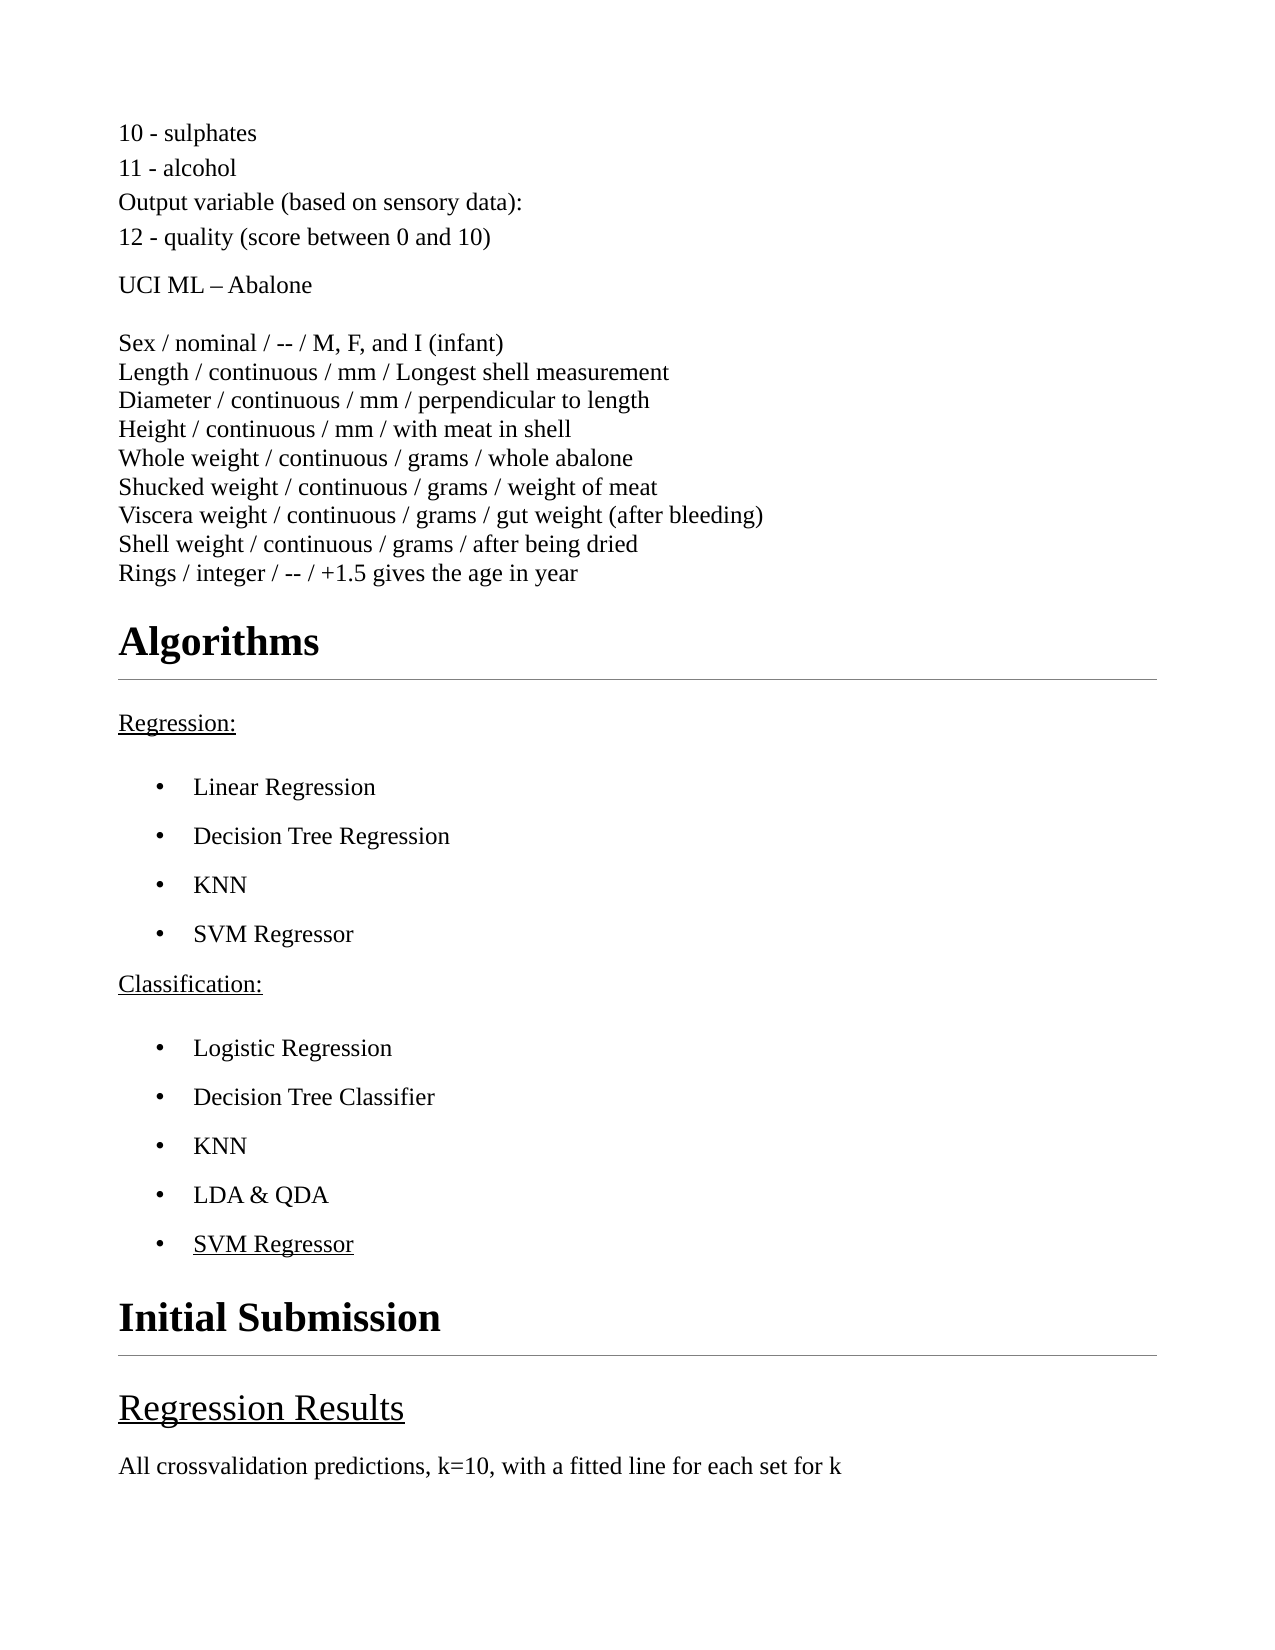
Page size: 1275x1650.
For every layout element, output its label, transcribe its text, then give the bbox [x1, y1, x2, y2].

list LDA & QDA [156, 1180, 1157, 1208]
list KNN [156, 871, 1157, 899]
list SVM Regressor [156, 919, 1157, 948]
list Logistic Regression [156, 1033, 1157, 1061]
text Regression: [118, 708, 1157, 737]
text UCI ML – Abalone [118, 271, 1157, 299]
list SVM Regressor [156, 1229, 1157, 1258]
list KNN [156, 1131, 1157, 1159]
list Decision Tree Regression [156, 821, 1157, 850]
text 10 - sulphates 11 - alcohol Output variable (based on sensory data): 12 - quality (score between 0 and 10) [118, 118, 1157, 250]
list Decision Tree Classifier [156, 1082, 1157, 1110]
text All crossvalidation predictions, k=10, with a fitted line for each set for k [118, 1451, 1157, 1480]
text Classification: [118, 969, 1157, 997]
text Sex / nominal / -- / M, F, and I (infant) Length / continuous / mm / Longest shell measurement Diameter / continuous / mm / perpendicular to length Height / continuous / mm / with meat in shell Whole weight / continuous / grams / whole abalone Shucked weight / continuous / grams / weight of meat Viscera weight / continuous / grams / gut weight (after bleeding) Shell weight / continuous / grams / after being dried Rings / integer / -- / +1.5 gives the age in year [118, 299, 1157, 587]
text Regression Results [118, 1385, 1157, 1428]
text Algorithms [118, 616, 1157, 664]
list Linear Regression [156, 772, 1157, 801]
text Initial Submission [118, 1293, 1157, 1341]
